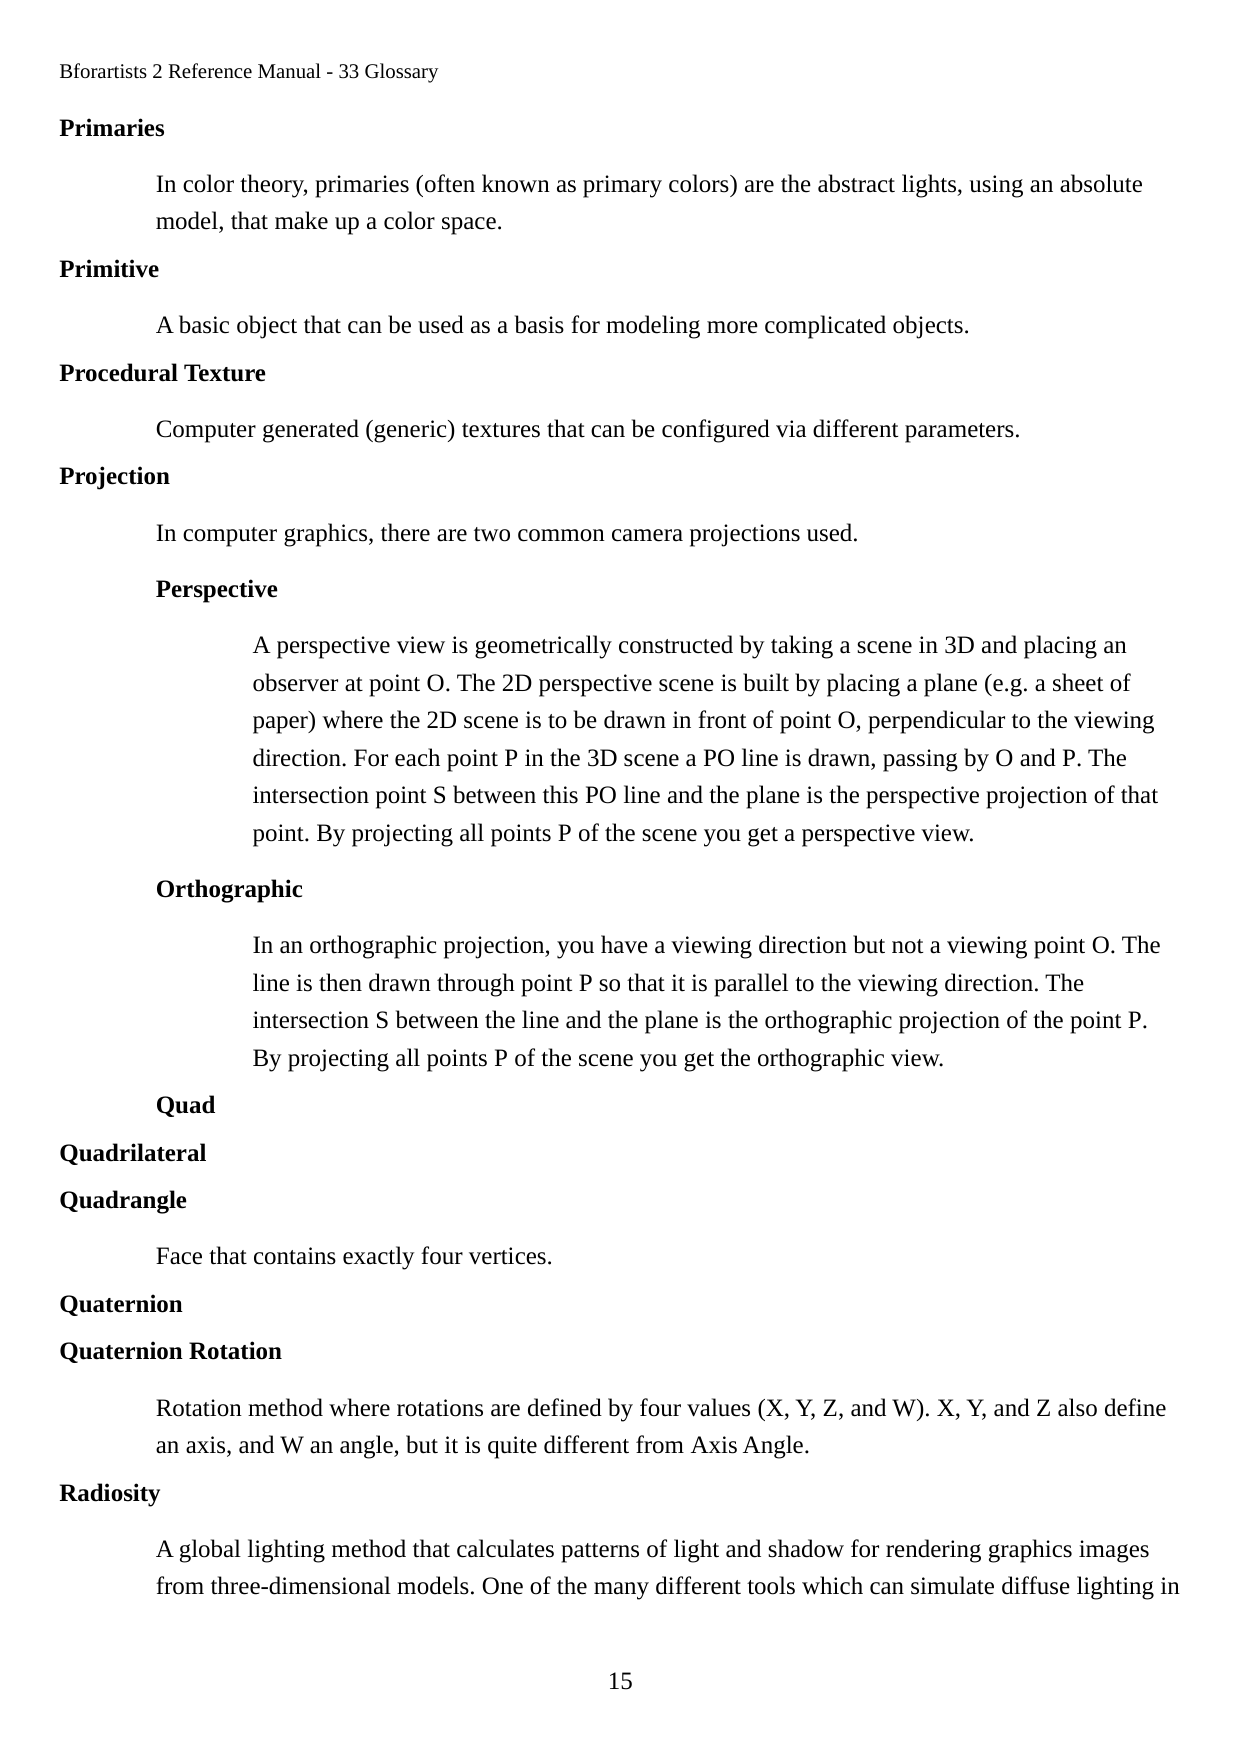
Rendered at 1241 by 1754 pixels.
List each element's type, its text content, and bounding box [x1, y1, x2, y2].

subtitle Primaries [59, 113, 1181, 141]
list A basic object that can be used as a basis for modeling more complicated objects. [156, 301, 1181, 339]
list A perspective view is geometrically constructed by taking a scene in 3D and placing an observer at point O. The 2D perspective scene is built by placing a plane (e.g. a sheet of paper) where the 2D scene is to be drawn in front of point O, perpendicular to the viewing direction. For each point P in the 3D scene a PO line is drawn, passing by O and P. The intersection point S between this PO line and the plane is the perspective projection of that point. By projecting all points P of the scene you get a perspective view. [252, 621, 1181, 846]
text A global lighting method that calculates patterns of light and shadow for rendering graphics images from three-dimensional models. One of the many different tools which can simulate diffuse lighting in [156, 1525, 1181, 1600]
subtitle Quad [156, 1090, 1181, 1119]
subtitle Quadrangle [59, 1185, 1181, 1214]
text In computer graphics, there are two common camera projections used. [156, 509, 1181, 546]
subtitle Quaternion [59, 1289, 1181, 1318]
list Face that contains exactly four vertices. [156, 1233, 1181, 1270]
list In an orthographic projection, you have a viewing direction but not a viewing point O. The line is then drawn through point P so that it is parallel to the viewing direction. The intersection S between the line and the plane is the orthographic projection of the point P. By projecting all points P of the scene you get the orthographic view. [252, 921, 1181, 1071]
subtitle Projection [59, 461, 1181, 490]
list Computer generated (generic) textures that can be configured via different parameters. [156, 405, 1181, 443]
subtitle Orthographic [156, 865, 1181, 903]
list Rotation method where rotations are defined by four values (X, Y, Z, and W). X, Y, and Z also define an axis, and W an angle, but it is quite different from Axis Angle. [156, 1384, 1181, 1459]
subtitle Procedural Texture [59, 358, 1181, 386]
list In color theory, primaries (often known as primary colors) are the abstract lights, using an absolute model, that make up a color space. [156, 160, 1181, 235]
subtitle Primitive [59, 254, 1181, 283]
subtitle Radiosity [59, 1478, 1181, 1506]
subtitle Quaternion Rotation [59, 1336, 1181, 1365]
subtitle Quadrilateral [59, 1138, 1181, 1166]
subtitle Perspective [156, 565, 1181, 603]
